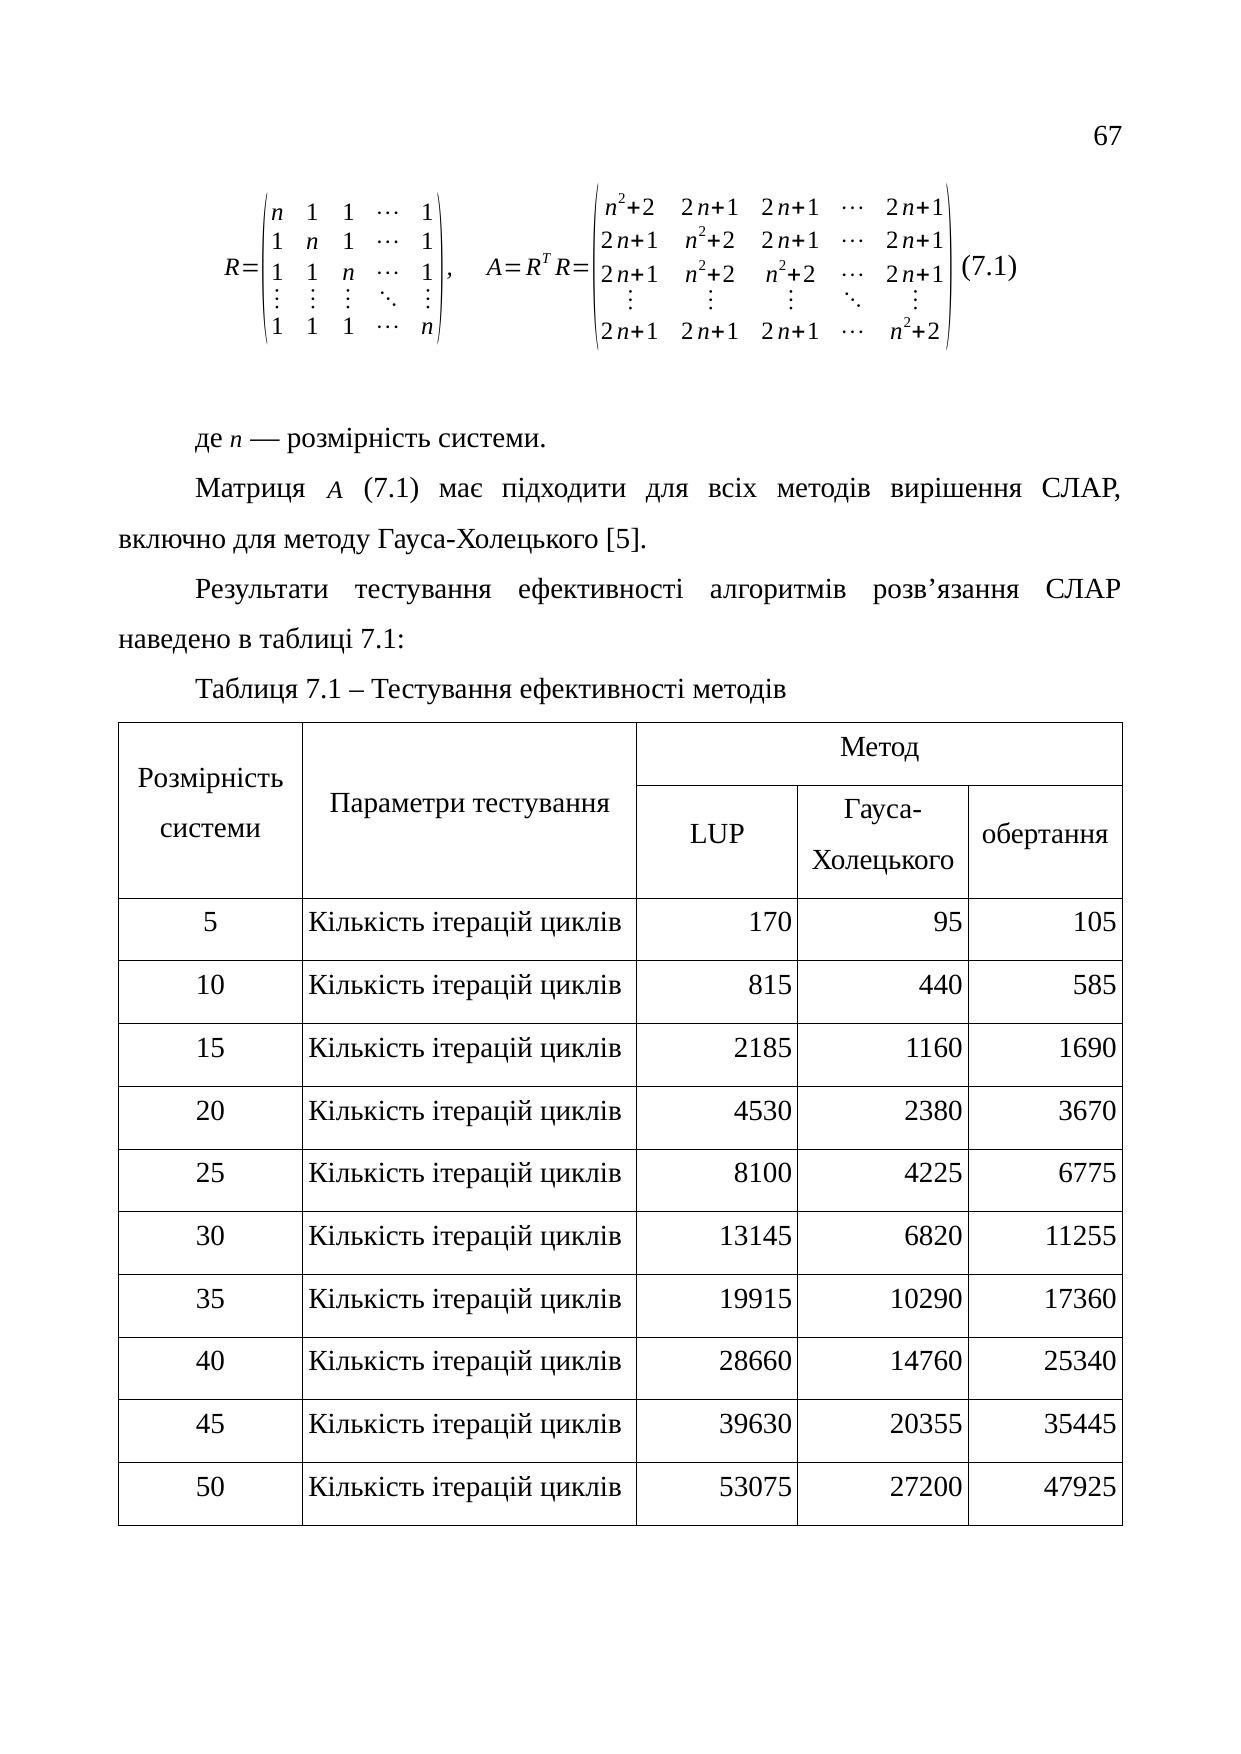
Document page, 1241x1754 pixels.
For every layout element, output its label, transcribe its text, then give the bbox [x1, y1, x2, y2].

table_cell 8100 [637, 1150, 797, 1211]
text Результати тестування ефективності алгоритмів розв’язання СЛАР наведено в таблиці 7.1: [118, 571, 1122, 655]
table_cell Кількість ітерацій циклів [303, 1400, 636, 1462]
table_cell Кількість ітерацій циклів [303, 899, 636, 960]
table_cell 6775 [969, 1150, 1122, 1211]
table_cell 39630 [637, 1400, 797, 1462]
table_cell 30 [119, 1212, 302, 1274]
table_cell 35 [119, 1275, 302, 1337]
table_cell 47925 [969, 1463, 1122, 1525]
table_cell 105 [969, 899, 1122, 960]
table_cell 4530 [637, 1087, 797, 1148]
table_cell 4225 [798, 1150, 968, 1211]
table_cell Кількість ітерацій циклів [303, 1338, 636, 1399]
table_cell 28660 [637, 1338, 797, 1399]
table_cell 20355 [798, 1400, 968, 1462]
text Таблиця 7.1 – Тестування ефективності методів [118, 672, 1122, 705]
table_cell Кількість ітерацій циклів [303, 961, 636, 1023]
table_cell 2380 [798, 1087, 968, 1148]
table_cell 19915 [637, 1275, 797, 1337]
table_cell 40 [119, 1338, 302, 1399]
table_header Параметри тестування [303, 723, 636, 898]
table_cell обертання [969, 786, 1122, 898]
table_cell 13145 [637, 1212, 797, 1274]
table_cell 5 [119, 899, 302, 960]
table_cell 10 [119, 961, 302, 1023]
table_cell 50 [119, 1463, 302, 1525]
table_header Метод [637, 723, 1122, 785]
table_cell 585 [969, 961, 1122, 1023]
table_cell Гауса-Холецького [798, 786, 968, 898]
table_cell 2185 [637, 1024, 797, 1086]
text Матриця (7.1) має підходити для всіх методів вирішення СЛАР, включно для методу Гауса-Холецького [5]. [118, 470, 1122, 554]
table_cell 10290 [798, 1275, 968, 1337]
table_cell 1160 [798, 1024, 968, 1086]
table_cell 11255 [969, 1212, 1122, 1274]
table_cell 20 [119, 1087, 302, 1148]
table_cell 14760 [798, 1338, 968, 1399]
table_cell 1690 [969, 1024, 1122, 1086]
table_cell 35445 [969, 1400, 1122, 1462]
table_cell Кількість ітерацій циклів [303, 1087, 636, 1148]
table_cell 25 [119, 1150, 302, 1211]
table_cell Кількість ітерацій циклів [303, 1024, 636, 1086]
table_cell Кількість ітерацій циклів [303, 1275, 636, 1337]
table_cell 15 [119, 1024, 302, 1086]
table_cell 170 [637, 899, 797, 960]
table_cell 53075 [637, 1463, 797, 1525]
table_cell 45 [119, 1400, 302, 1462]
text де — розмірність системи. [118, 420, 1122, 454]
table_cell 440 [798, 961, 968, 1023]
table_cell 6820 [798, 1212, 968, 1274]
table_cell Кількість ітерацій циклів [303, 1463, 636, 1525]
table_cell 27200 [798, 1463, 968, 1525]
table_cell 25340 [969, 1338, 1122, 1399]
table_cell LUP [637, 786, 797, 898]
text (7.1) [118, 182, 1122, 353]
table_cell 815 [637, 961, 797, 1023]
table_header Розмірність системи [119, 723, 302, 898]
table_cell 95 [798, 899, 968, 960]
table_cell Кількість ітерацій циклів [303, 1212, 636, 1274]
table_cell 17360 [969, 1275, 1122, 1337]
table_cell Кількість ітерацій циклів [303, 1150, 636, 1211]
table_cell 3670 [969, 1087, 1122, 1148]
